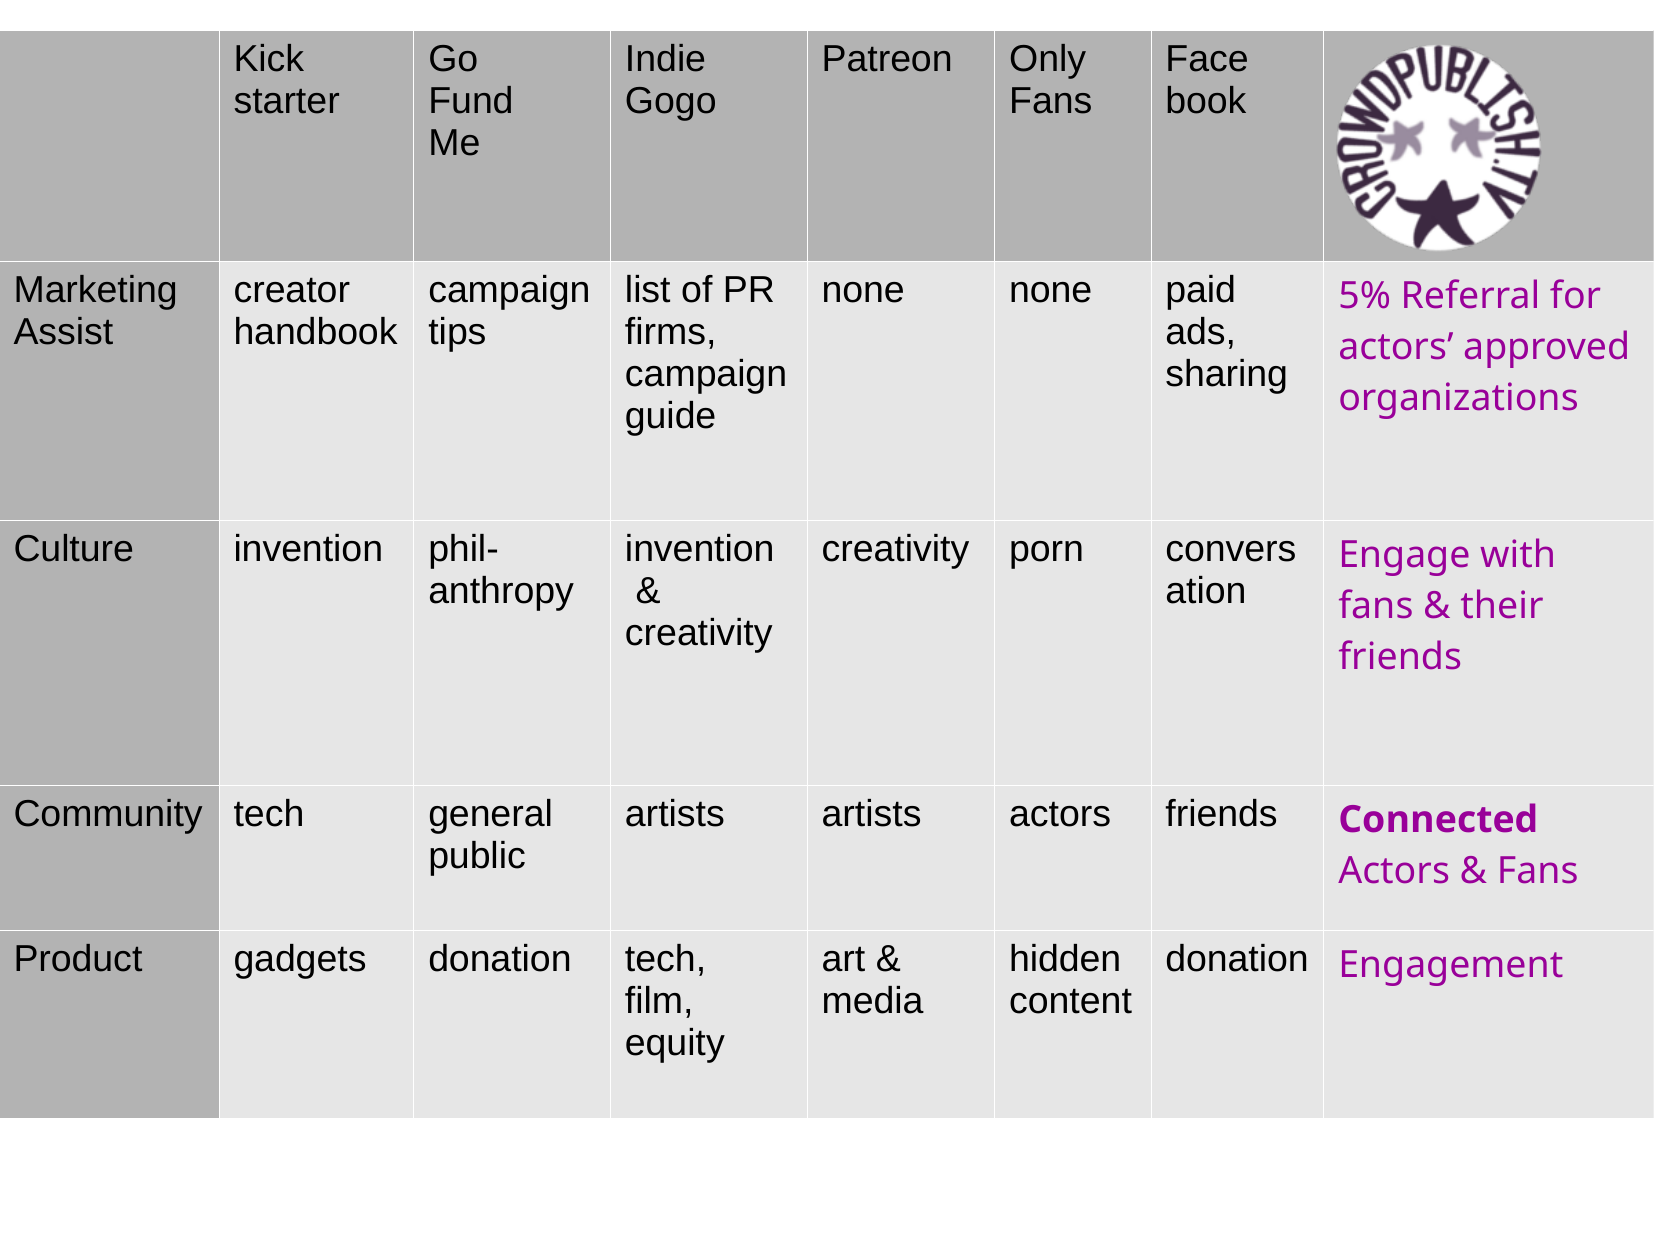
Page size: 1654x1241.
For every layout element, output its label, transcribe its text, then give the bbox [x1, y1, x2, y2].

table_cell actors [995, 786, 1151, 930]
table_cell donation [1152, 931, 1323, 1118]
table_cell phil-anthropy [414, 521, 610, 785]
table_cell none [808, 262, 994, 520]
table_cell Culture [0, 521, 219, 785]
table_cell list of PR firms, campaign guide [611, 262, 807, 520]
table_cell artists [808, 786, 994, 930]
table_cell none [995, 262, 1151, 520]
table_cell porn [995, 521, 1151, 785]
table_cell Community [0, 786, 219, 930]
picture [1335, 44, 1542, 252]
table_cell invention [220, 521, 413, 785]
table_cell friends [1152, 786, 1323, 930]
table_header Go Fund Me [414, 31, 610, 261]
table_cell tech [220, 786, 413, 930]
table_header Only Fans [995, 31, 1151, 261]
table_cell art & media [808, 931, 994, 1118]
table_cell creator handbook [220, 262, 413, 520]
table_cell hidden content [995, 931, 1151, 1118]
table_header [1324, 31, 1654, 261]
table_header Indie Gogo [611, 31, 807, 261]
table_header [0, 31, 219, 261]
table_header Kick starter [220, 31, 413, 261]
table_cell invention & creativity [611, 521, 807, 785]
table_cell Product [0, 931, 219, 1118]
table_cell tech, film, equity [611, 931, 807, 1118]
table_header Face book [1152, 31, 1323, 261]
table_cell conversation [1152, 521, 1323, 785]
table_cell Engagement [1324, 931, 1654, 1118]
table_cell gadgets [220, 931, 413, 1118]
table_cell paid ads, sharing [1152, 262, 1323, 520]
table_cell Engage with fans & their friends [1324, 521, 1654, 785]
table_cell 5% Referral for actors’ approved organizations [1324, 262, 1654, 520]
table_cell creativity [808, 521, 994, 785]
table_cell Marketing Assist [0, 262, 219, 520]
table_cell general public [414, 786, 610, 930]
table_header Patreon [808, 31, 994, 261]
table_cell artists [611, 786, 807, 930]
table_cell Connected Actors & Fans [1324, 786, 1654, 930]
table_cell donation [414, 931, 610, 1118]
table_cell campaign tips [414, 262, 610, 520]
